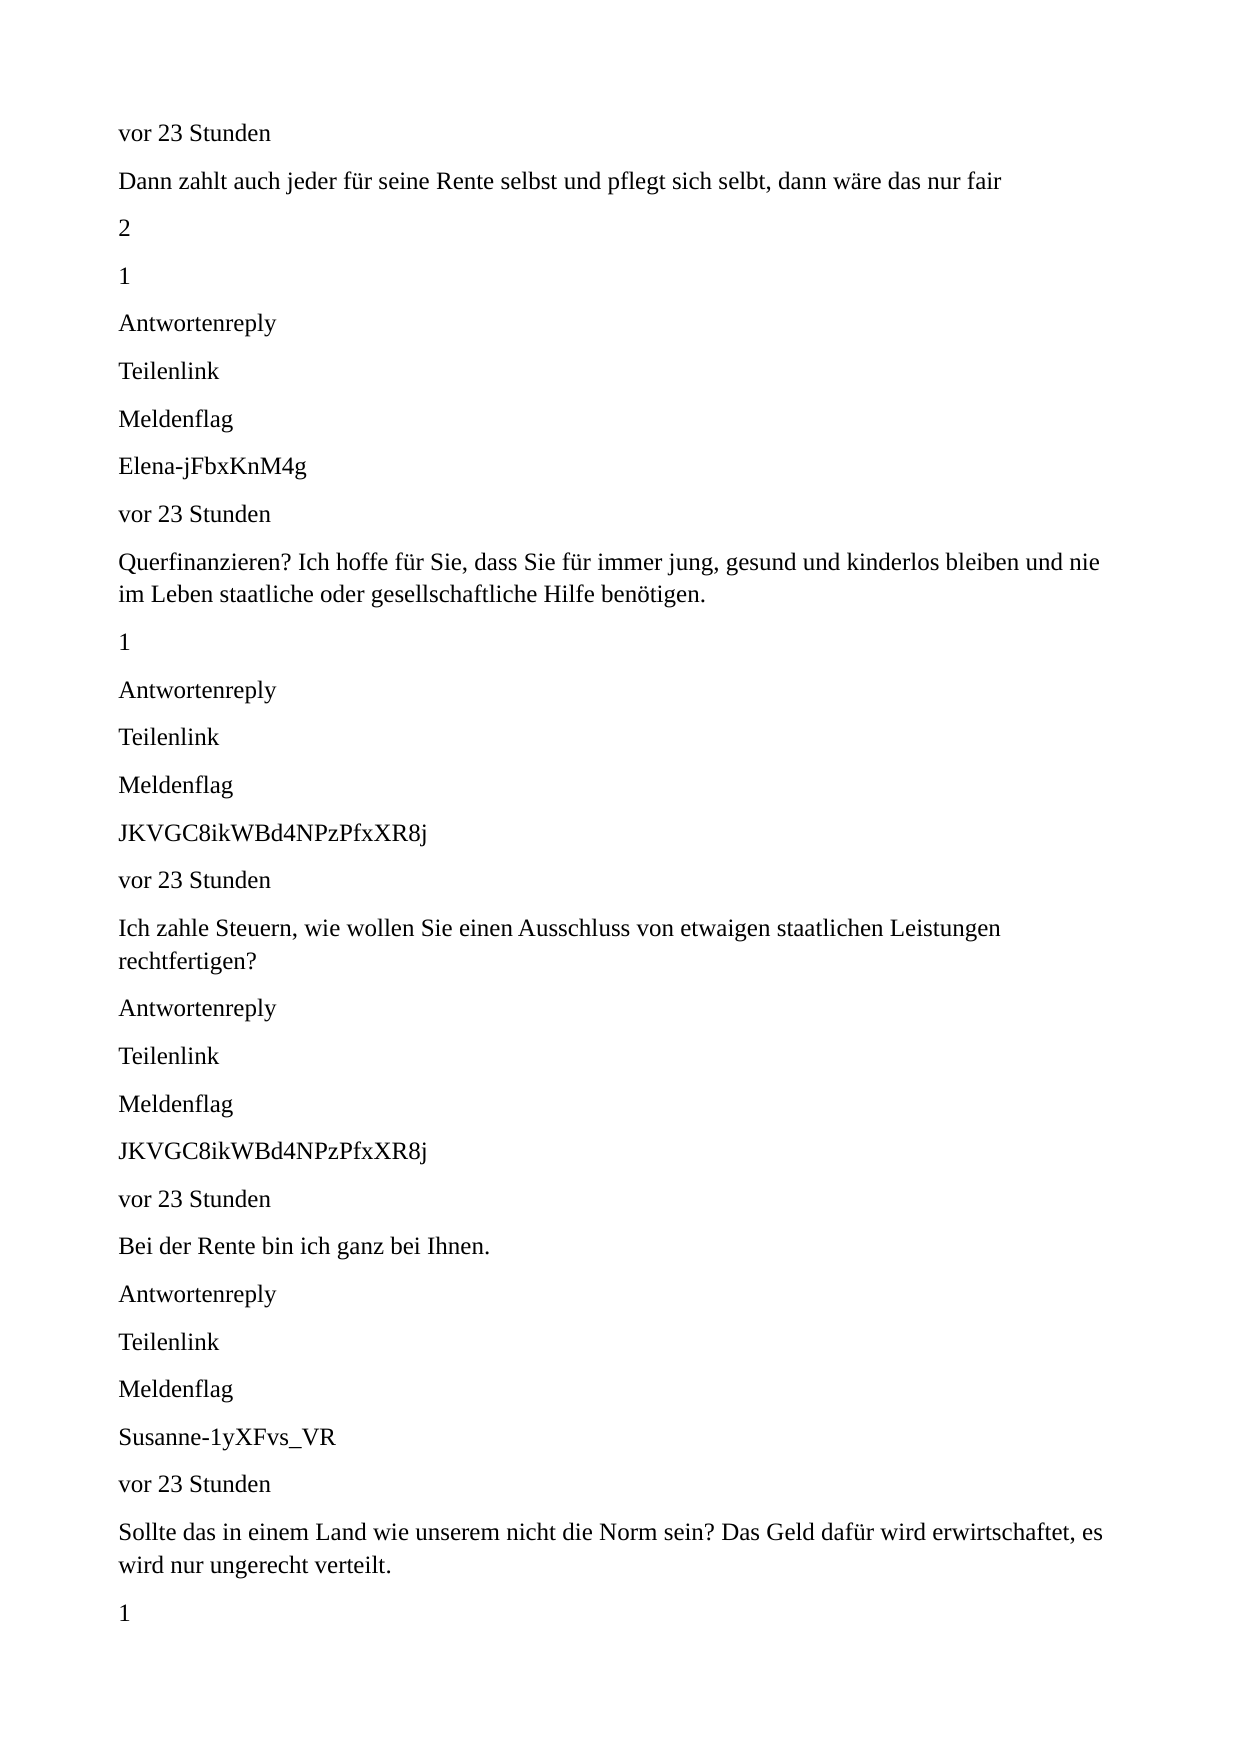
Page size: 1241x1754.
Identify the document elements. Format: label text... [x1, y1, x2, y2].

text Meldenflag [118, 1089, 1122, 1117]
text Antwortenreply [118, 675, 1122, 703]
text vor 23 Stunden [118, 865, 1122, 894]
text Susanne-1yXFvs_VR [118, 1422, 1122, 1451]
text Meldenflag [118, 1374, 1122, 1403]
text Teilenlink [118, 1041, 1122, 1070]
text vor 23 Stunden [118, 499, 1122, 528]
text Teilenlink [118, 722, 1122, 751]
text Antwortenreply [118, 1279, 1122, 1308]
text Meldenflag [118, 770, 1122, 799]
text Antwortenreply [118, 993, 1122, 1022]
text 2 [118, 213, 1122, 242]
text 1 [118, 1598, 1122, 1626]
text Ich zahle Steuern, wie wollen Sie einen Ausschluss von etwaigen staatlichen Leistungen rechtfertigen? [118, 913, 1122, 974]
text vor 23 Stunden [118, 118, 1122, 147]
text vor 23 Stunden [118, 1184, 1122, 1213]
text Querfinanzieren? Ich hoffe für Sie, dass Sie für immer jung, gesund und kinderlos bleiben und nie im Leben staatliche oder gesellschaftliche Hilfe benötigen. [118, 547, 1122, 608]
text Teilenlink [118, 1327, 1122, 1355]
text Antwortenreply [118, 308, 1122, 337]
text Meldenflag [118, 404, 1122, 432]
text JKVGC8ikWBd4NPzPfxXR8j [118, 818, 1122, 846]
text Bei der Rente bin ich ganz bei Ihnen. [118, 1231, 1122, 1260]
text Dann zahlt auch jeder für seine Rente selbst und pflegt sich selbt, dann wäre das nur fair [118, 166, 1122, 194]
text 1 [118, 627, 1122, 656]
text 1 [118, 261, 1122, 290]
text Elena-jFbxKnM4g [118, 451, 1122, 480]
text vor 23 Stunden [118, 1469, 1122, 1498]
text JKVGC8ikWBd4NPzPfxXR8j [118, 1136, 1122, 1165]
text Sollte das in einem Land wie unserem nicht die Norm sein? Das Geld dafür wird erwirtschaftet, es wird nur ungerecht verteilt. [118, 1517, 1122, 1579]
text Teilenlink [118, 356, 1122, 385]
